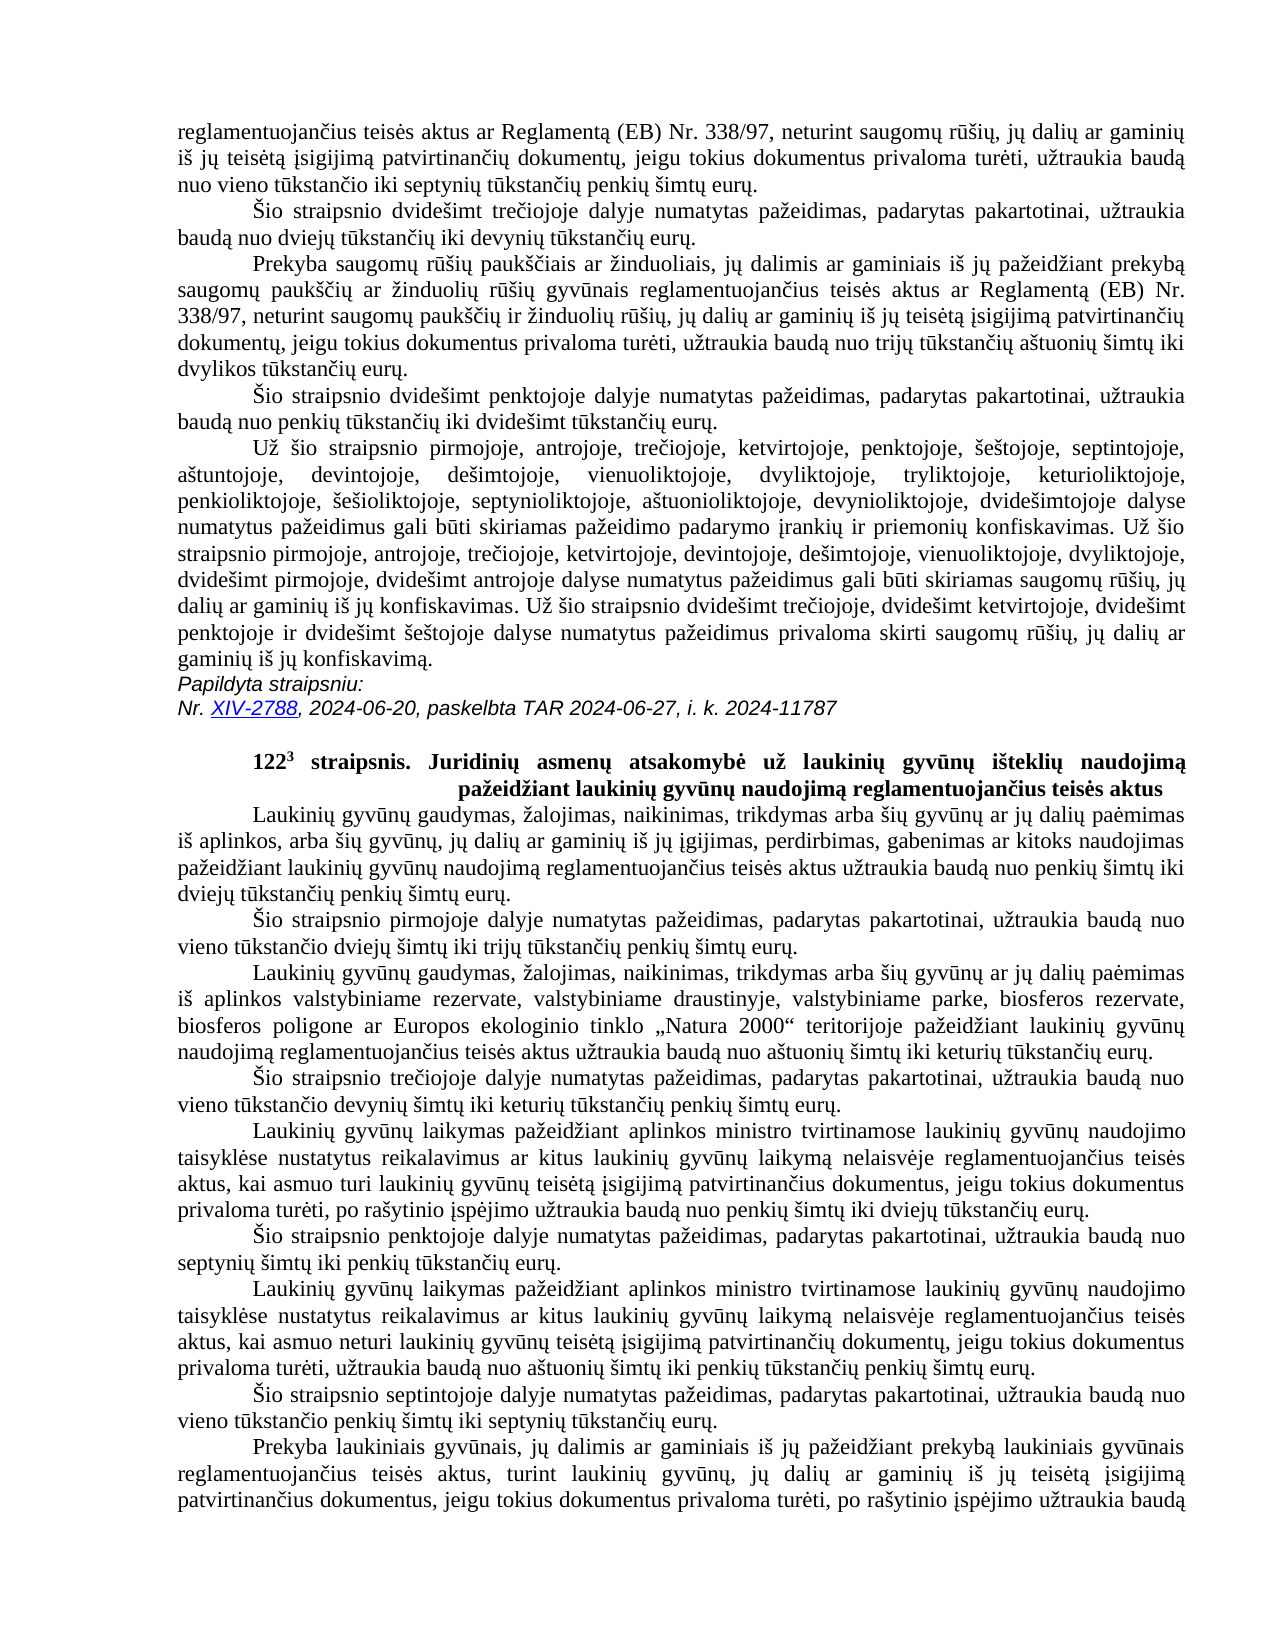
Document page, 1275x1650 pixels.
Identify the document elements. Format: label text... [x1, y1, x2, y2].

text Prekyba saugomų rūšių paukščiais ar žinduoliais, jų dalimis ar gaminiais iš jų pažeidžiant prekybą saugomų paukščių ar žinduolių rūšių gyvūnais reglamentuojančius teisės aktus ar Reglamentą (EB) Nr. 338/97, neturint saugomų paukščių ir žinduolių rūšių, jų dalių ar gaminių iš jų teisėtą įsigijimą patvirtinančių dokumentų, jeigu tokius dokumentus privaloma turėti, užtraukia baudą nuo trijų tūkstančių aštuonių šimtų iki dvylikos tūkstančių eurų. [177, 250, 1186, 382]
text Šio straipsnio dvidešimt trečiojoje dalyje numatytas pažeidimas, padarytas pakartotinai, užtraukia baudą nuo dviejų tūkstančių iki devynių tūkstančių eurų. [177, 197, 1186, 250]
text Šio straipsnio dvidešimt penktojoje dalyje numatytas pažeidimas, padarytas pakartotinai, užtraukia baudą nuo penkių tūkstančių iki dvidešimt tūkstančių eurų. [177, 382, 1186, 434]
text Šio straipsnio pirmojoje dalyje numatytas pažeidimas, padarytas pakartotinai, užtraukia baudą nuo vieno tūkstančio dviejų šimtų iki trijų tūkstančių penkių šimtų eurų. [177, 906, 1186, 959]
text Šio straipsnio penktojoje dalyje numatytas pažeidimas, padarytas pakartotinai, užtraukia baudą nuo septynių šimtų iki penkių tūkstančių eurų. [177, 1223, 1186, 1275]
text Šio straipsnio septintojoje dalyje numatytas pažeidimas, padarytas pakartotinai, užtraukia baudą nuo vieno tūkstančio penkių šimtų iki septynių tūkstančių eurų. [177, 1381, 1186, 1433]
text Laukinių gyvūnų laikymas pažeidžiant aplinkos ministro tvirtinamose laukinių gyvūnų naudojimo taisyklėse nustatytus reikalavimus ar kitus laukinių gyvūnų laikymą nelaisvėje reglamentuojančius teisės aktus, kai asmuo turi laukinių gyvūnų teisėtą įsigijimą patvirtinančius dokumentus, jeigu tokius dokumentus privaloma turėti, po rašytinio įspėjimo užtraukia baudą nuo penkių šimtų iki dviejų tūkstančių eurų. [177, 1117, 1186, 1223]
text reglamentuojančius teisės aktus ar Reglamentą (EB) Nr. 338/97, neturint saugomų rūšių, jų dalių ar gaminių iš jų teisėtą įsigijimą patvirtinančių dokumentų, jeigu tokius dokumentus privaloma turėti, užtraukia baudą nuo vieno tūkstančio iki septynių tūkstančių penkių šimtų eurų. [177, 118, 1186, 197]
text Prekyba laukiniais gyvūnais, jų dalimis ar gaminiais iš jų pažeidžiant prekybą laukiniais gyvūnais reglamentuojančius teisės aktus, turint laukinių gyvūnų, jų dalių ar gaminių iš jų teisėtą įsigijimą patvirtinančius dokumentus, jeigu tokius dokumentus privaloma turėti, po rašytinio įspėjimo užtraukia baudą [177, 1433, 1186, 1512]
text Už šio straipsnio pirmojoje, antrojoje, trečiojoje, ketvirtojoje, penktojoje, šeštojoje, septintojoje, aštuntojoje, devintojoje, dešimtojoje, vienuoliktojoje, dvyliktojoje, tryliktojoje, keturioliktojoje, penkioliktojoje, šešioliktojoje, septynioliktojoje, aštuonioliktojoje, devynioliktojoje, dvidešimtojoje dalyse numatytus pažeidimus gali būti skiriamas pažeidimo padarymo įrankių ir priemonių konfiskavimas. Už šio straipsnio pirmojoje, antrojoje, trečiojoje, ketvirtojoje, devintojoje, dešimtojoje, vienuoliktojoje, dvyliktojoje, dvidešimt pirmojoje, dvidešimt antrojoje dalyse numatytus pažeidimus gali būti skiriamas saugomų rūšių, jų dalių ar gaminių iš jų konfiskavimas. Už šio straipsnio dvidešimt trečiojoje, dvidešimt ketvirtojoje, dvidešimt penktojoje ir dvidešimt šeštojoje dalyse numatytus pažeidimus privaloma skirti saugomų rūšių, jų dalių ar gaminių iš jų konfiskavimą. [177, 434, 1186, 672]
text Šio straipsnio trečiojoje dalyje numatytas pažeidimas, padarytas pakartotinai, užtraukia baudą nuo vieno tūkstančio devynių šimtų iki keturių tūkstančių penkių šimtų eurų. [177, 1064, 1186, 1117]
text Laukinių gyvūnų gaudymas, žalojimas, naikinimas, trikdymas arba šių gyvūnų ar jų dalių paėmimas iš aplinkos, arba šių gyvūnų, jų dalių ar gaminių iš jų įgijimas, perdirbimas, gabenimas ar kitoks naudojimas pažeidžiant laukinių gyvūnų naudojimą reglamentuojančius teisės aktus užtraukia baudą nuo penkių šimtų iki dviejų tūkstančių penkių šimtų eurų. [177, 801, 1186, 906]
text Laukinių gyvūnų gaudymas, žalojimas, naikinimas, trikdymas arba šių gyvūnų ar jų dalių paėmimas iš aplinkos valstybiniame rezervate, valstybiniame draustinyje, valstybiniame parke, biosferos rezervate, biosferos poligone ar Europos ekologinio tinklo „Natura 2000“ teritorijoje pažeidžiant laukinių gyvūnų naudojimą reglamentuojančius teisės aktus užtraukia baudą nuo aštuonių šimtų iki keturių tūkstančių eurų. [177, 959, 1186, 1064]
text Laukinių gyvūnų laikymas pažeidžiant aplinkos ministro tvirtinamose laukinių gyvūnų naudojimo taisyklėse nustatytus reikalavimus ar kitus laukinių gyvūnų laikymą nelaisvėje reglamentuojančius teisės aktus, kai asmuo neturi laukinių gyvūnų teisėtą įsigijimą patvirtinančių dokumentų, jeigu tokius dokumentus privaloma turėti, užtraukia baudą nuo aštuonių šimtų iki penkių tūkstančių penkių šimtų eurų. [177, 1275, 1186, 1381]
text Papildyta straipsniu: [177, 672, 1186, 696]
text Nr. XIV-2788, 2024-06-20, paskelbta TAR 2024-06-27, i. k. 2024-11787 [177, 696, 1186, 719]
text 1223 straipsnis. Juridinių asmenų atsakomybė už laukinių gyvūnų išteklių naudojimą pažeidžiant laukinių gyvūnų naudojimą reglamentuojančius teisės aktus [252, 748, 1186, 801]
